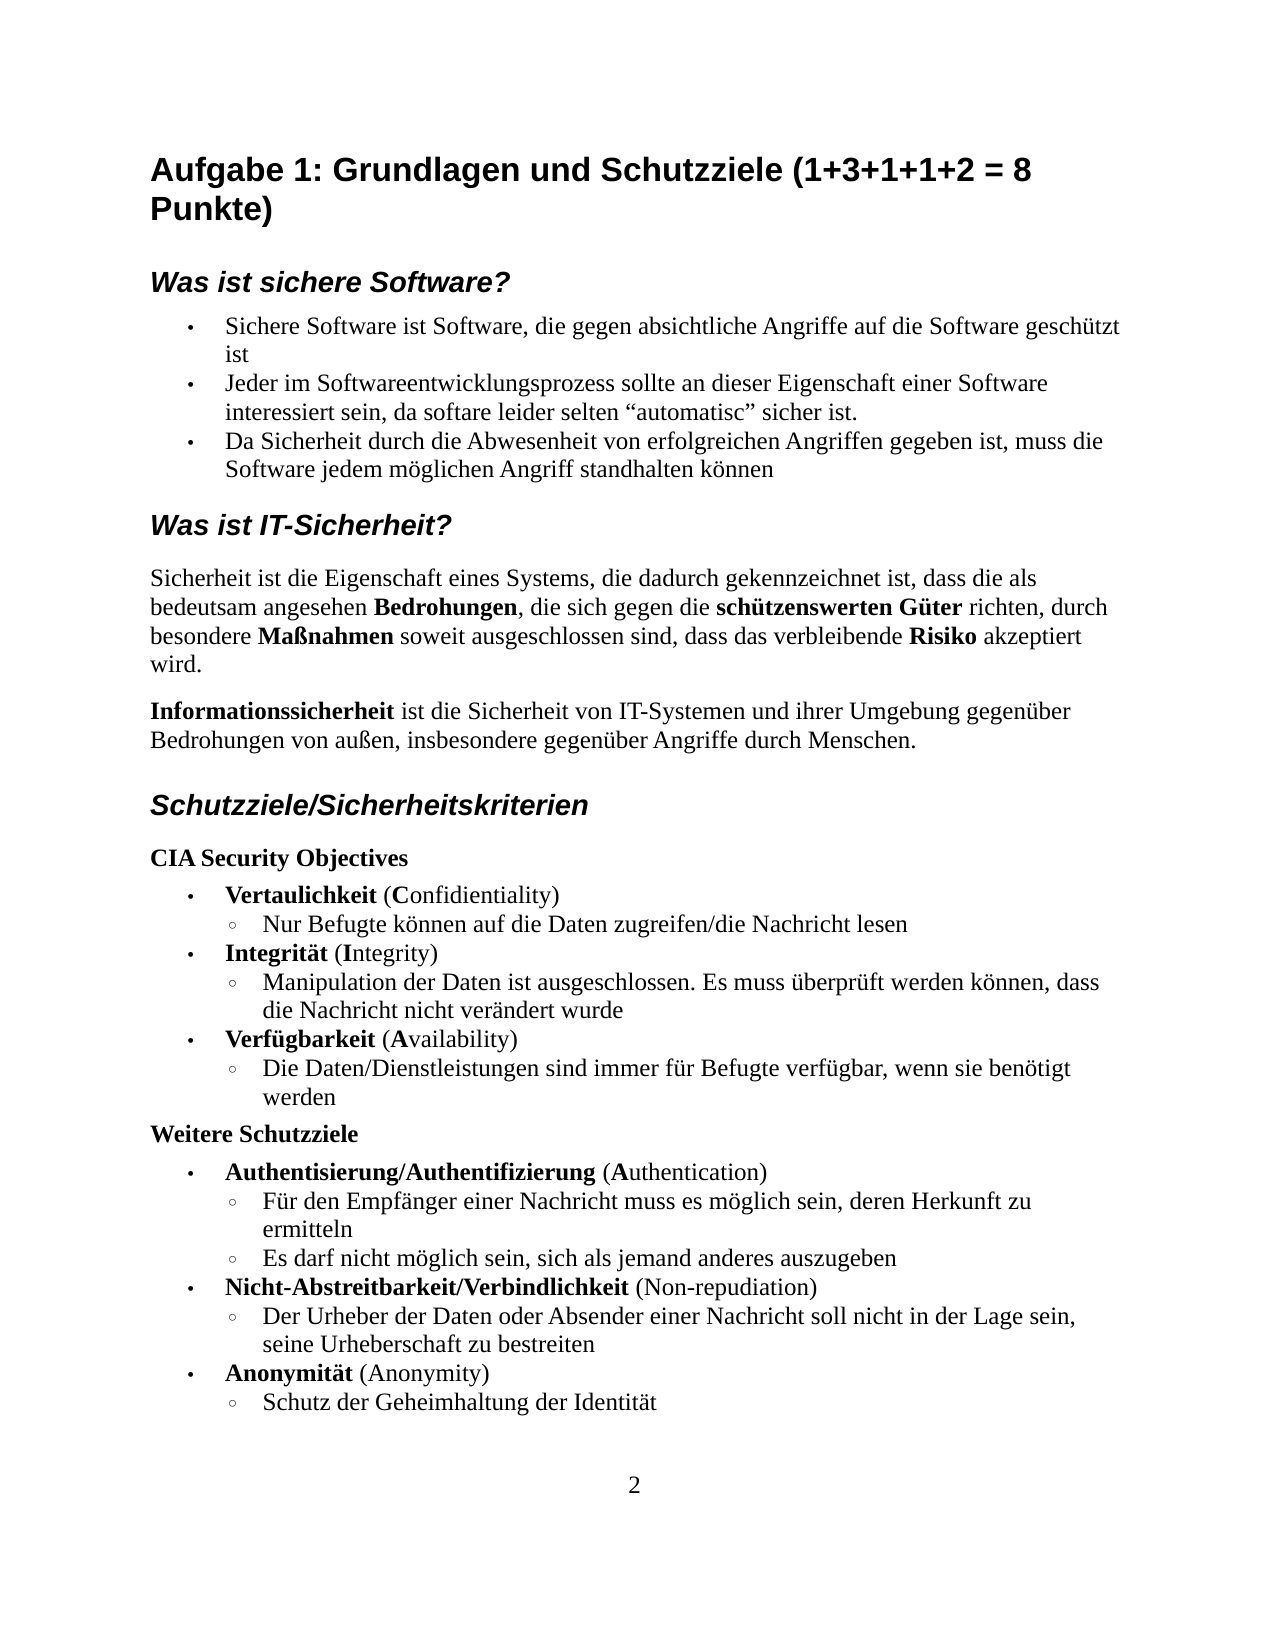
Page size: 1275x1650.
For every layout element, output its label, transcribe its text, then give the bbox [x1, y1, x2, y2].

list Nicht-Abstreitbarkeit/Verbindlichkeit (Non-repudiation) [187, 1272, 1125, 1301]
list Sichere Software ist Software, die gegen absichtliche Angriffe auf die Software geschützt ist [187, 311, 1125, 368]
list Authentisierung/Authentifizierung (Authentication) [187, 1157, 1125, 1186]
list Integrität (Integrity) [187, 938, 1125, 967]
list Der Urheber der Daten oder Absender einer Nachricht soll nicht in der Lage sein, seine Urheberschaft zu bestreiten [225, 1301, 1125, 1358]
list Nur Befugte können auf die Daten zugreifen/die Nachricht lesen [225, 909, 1125, 938]
list Anonymität (Anonymity) [187, 1358, 1125, 1387]
list Verfügbarkeit (Availability) [187, 1024, 1125, 1053]
subtitle Was ist IT-Sicherheit? [150, 508, 1125, 542]
subtitle Schutzziele/Sicherheitskriterien [150, 788, 1125, 821]
list Vertaulichkeit (Confidientiality) [187, 880, 1125, 909]
subtitle Was ist sichere Software? [150, 265, 1125, 298]
text CIA Security Objectives [150, 843, 1125, 871]
list Es darf nicht möglich sein, sich als jemand anderes auszugeben [225, 1243, 1125, 1272]
list Für den Empfänger einer Nachricht muss es möglich sein, deren Herkunft zu ermitteln [225, 1186, 1125, 1243]
subtitle Aufgabe 1: Grundlagen und Schutzziele (1+3+1+1+2 = 8 Punkte) [150, 150, 1125, 227]
text Sicherheit ist die Eigenschaft eines Systems, die dadurch gekennzeichnet ist, dass die als bedeutsam angesehen Bedrohungen, die sich gegen die schützenswerten Güter richten, durch besondere Maßnahmen soweit ausgeschlossen sind, dass das verbleibende Risiko akzeptiert wird. [150, 563, 1125, 678]
text Weitere Schutzziele [150, 1119, 1125, 1148]
list Jeder im Softwareentwicklungsprozess sollte an dieser Eigenschaft einer Software interessiert sein, da softare leider selten “automatisc” sicher ist. [187, 368, 1125, 426]
list Manipulation der Daten ist ausgeschlossen. Es muss überprüft werden können, dass die Nachricht nicht verändert wurde [225, 967, 1125, 1024]
text Informationssicherheit ist die Sicherheit von IT-Systemen und ihrer Umgebung gegenüber Bedrohungen von außen, insbesondere gegenüber Angriffe durch Menschen. [150, 696, 1125, 754]
list Die Daten/Dienstleistungen sind immer für Befugte verfügbar, wenn sie benötigt werden [225, 1053, 1125, 1110]
list Da Sicherheit durch die Abwesenheit von erfolgreichen Angriffen gegeben ist, muss die Software jedem möglichen Angriff standhalten können [187, 426, 1125, 483]
list Schutz der Geheimhaltung der Identität [225, 1387, 1125, 1416]
